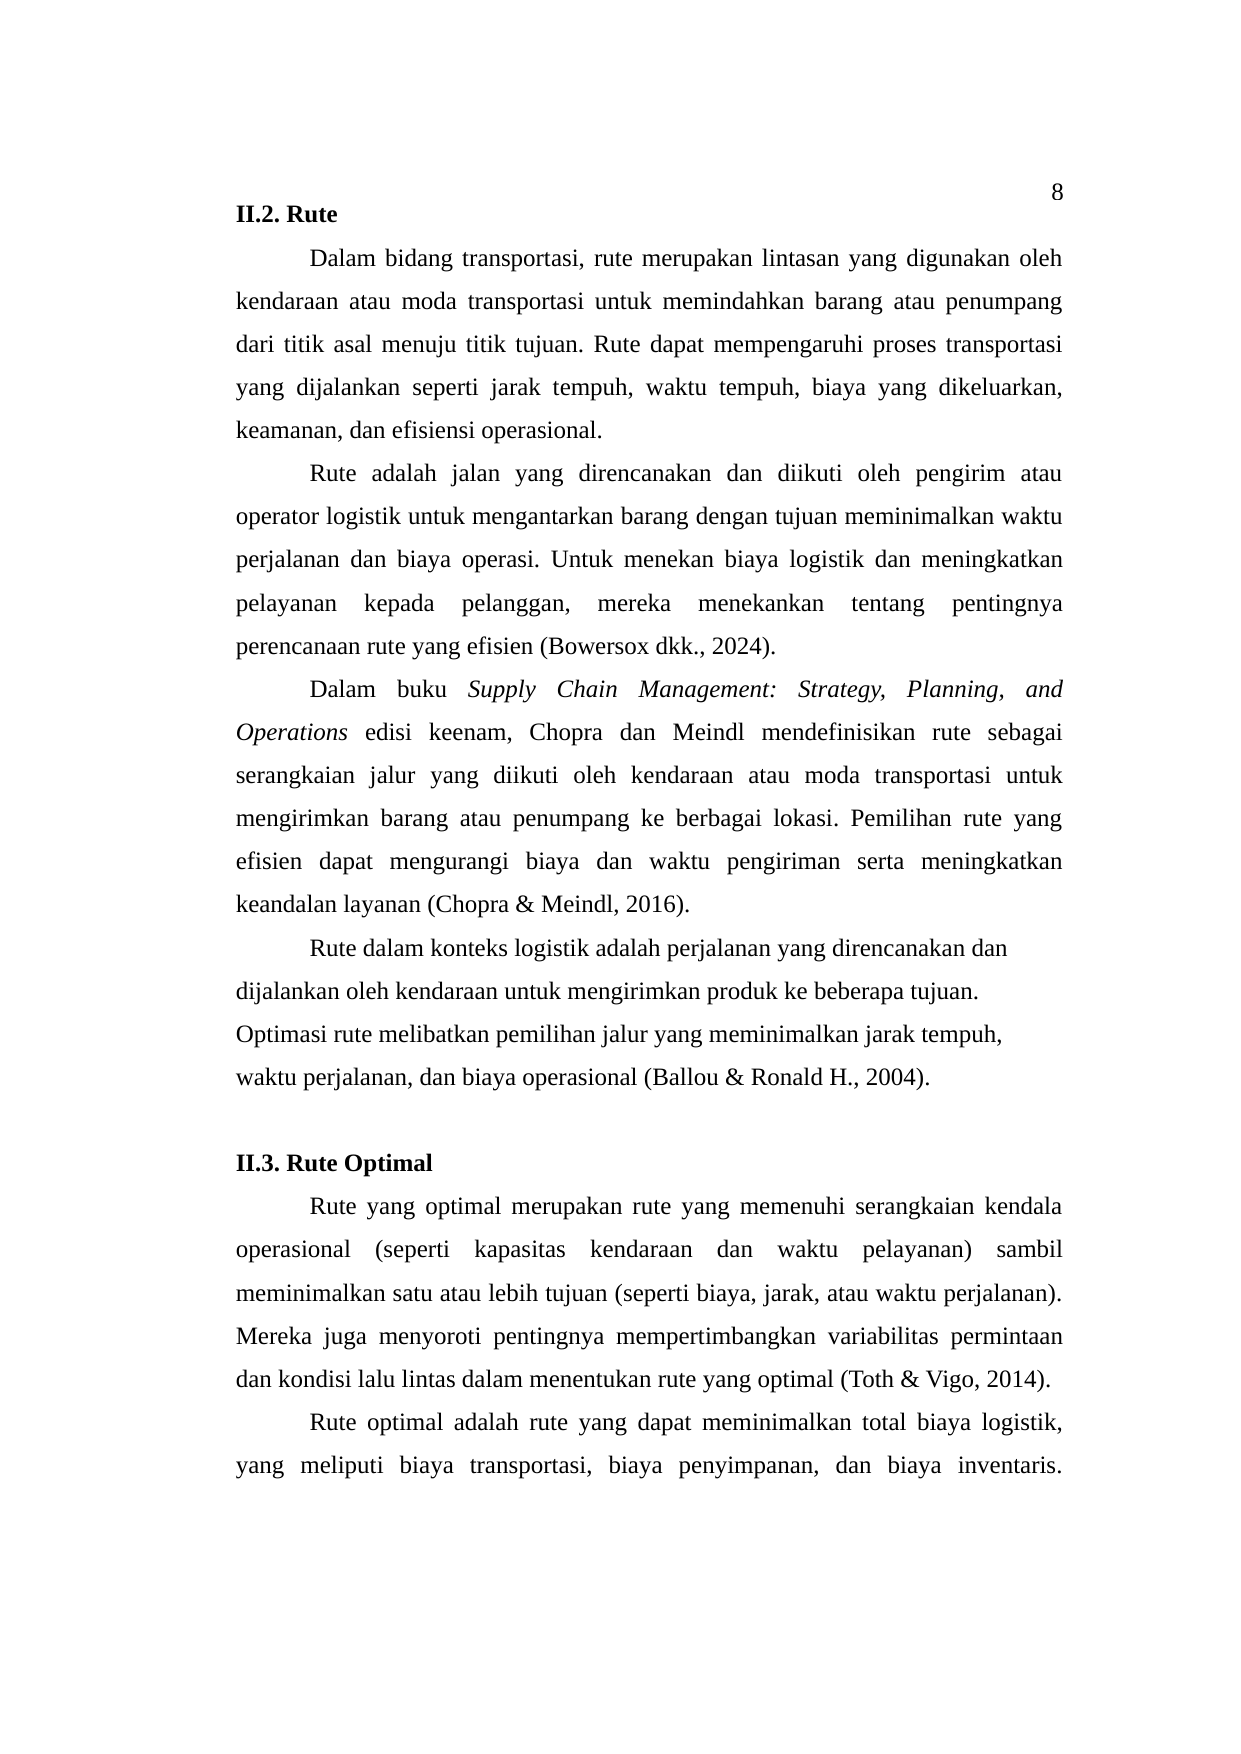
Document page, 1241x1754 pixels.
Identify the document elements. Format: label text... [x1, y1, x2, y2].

subtitle Rute [236, 199, 1063, 228]
text Rute yang optimal merupakan rute yang memenuhi serangkaian kendala operasional (seperti kapasitas kendaraan dan waktu pelayanan) sambil meminimalkan satu atau lebih tujuan (seperti biaya, jarak, atau waktu perjalanan). Mereka juga menyoroti pentingnya mempertimbangkan variabilitas permintaan dan kondisi lalu lintas dalam menentukan rute yang optimal (Toth & Vigo, 2014). [236, 1191, 1063, 1393]
text Dalam buku Supply Chain Management: Strategy, Planning, and Operations edisi keenam, Chopra dan Meindl mendefinisikan rute sebagai serangkaian jalur yang diikuti oleh kendaraan atau moda transportasi untuk mengirimkan barang atau penumpang ke berbagai lokasi. Pemilihan rute yang efisien dapat mengurangi biaya dan waktu pengiriman serta meningkatkan keandalan layanan (Chopra & Meindl, 2016). [236, 674, 1063, 918]
text Dalam bidang transportasi, rute merupakan lintasan yang digunakan oleh kendaraan atau moda transportasi untuk memindahkan barang atau penumpang dari titik asal menuju titik tujuan. Rute dapat mempengaruhi proses transportasi yang dijalankan seperti jarak tempuh, waktu tempuh, biaya yang dikeluarkan, keamanan, dan efisiensi operasional. [236, 243, 1063, 444]
subtitle Rute Optimal [236, 1148, 1063, 1177]
text Rute dalam konteks logistik adalah perjalanan yang direncanakan dan dijalankan oleh kendaraan untuk mengirimkan produk ke beberapa tujuan. Optimasi rute melibatkan pemilihan jalur yang meminimalkan jarak tempuh, waktu perjalanan, dan biaya operasional (Ballou & Ronald H., 2004). [236, 933, 1063, 1091]
text Rute adalah jalan yang direncanakan dan diikuti oleh pengirim atau operator logistik untuk mengantarkan barang dengan tujuan meminimalkan waktu perjalanan dan biaya operasi. Untuk menekan biaya logistik dan meningkatkan pelayanan kepada pelanggan, mereka menekankan tentang pentingnya perencanaan rute yang efisien (Bowersox dkk., 2024). [236, 458, 1063, 659]
text Rute optimal adalah rute yang dapat meminimalkan total biaya logistik, yang meliputi biaya transportasi, biaya penyimpanan, dan biaya inventaris. [236, 1407, 1063, 1479]
